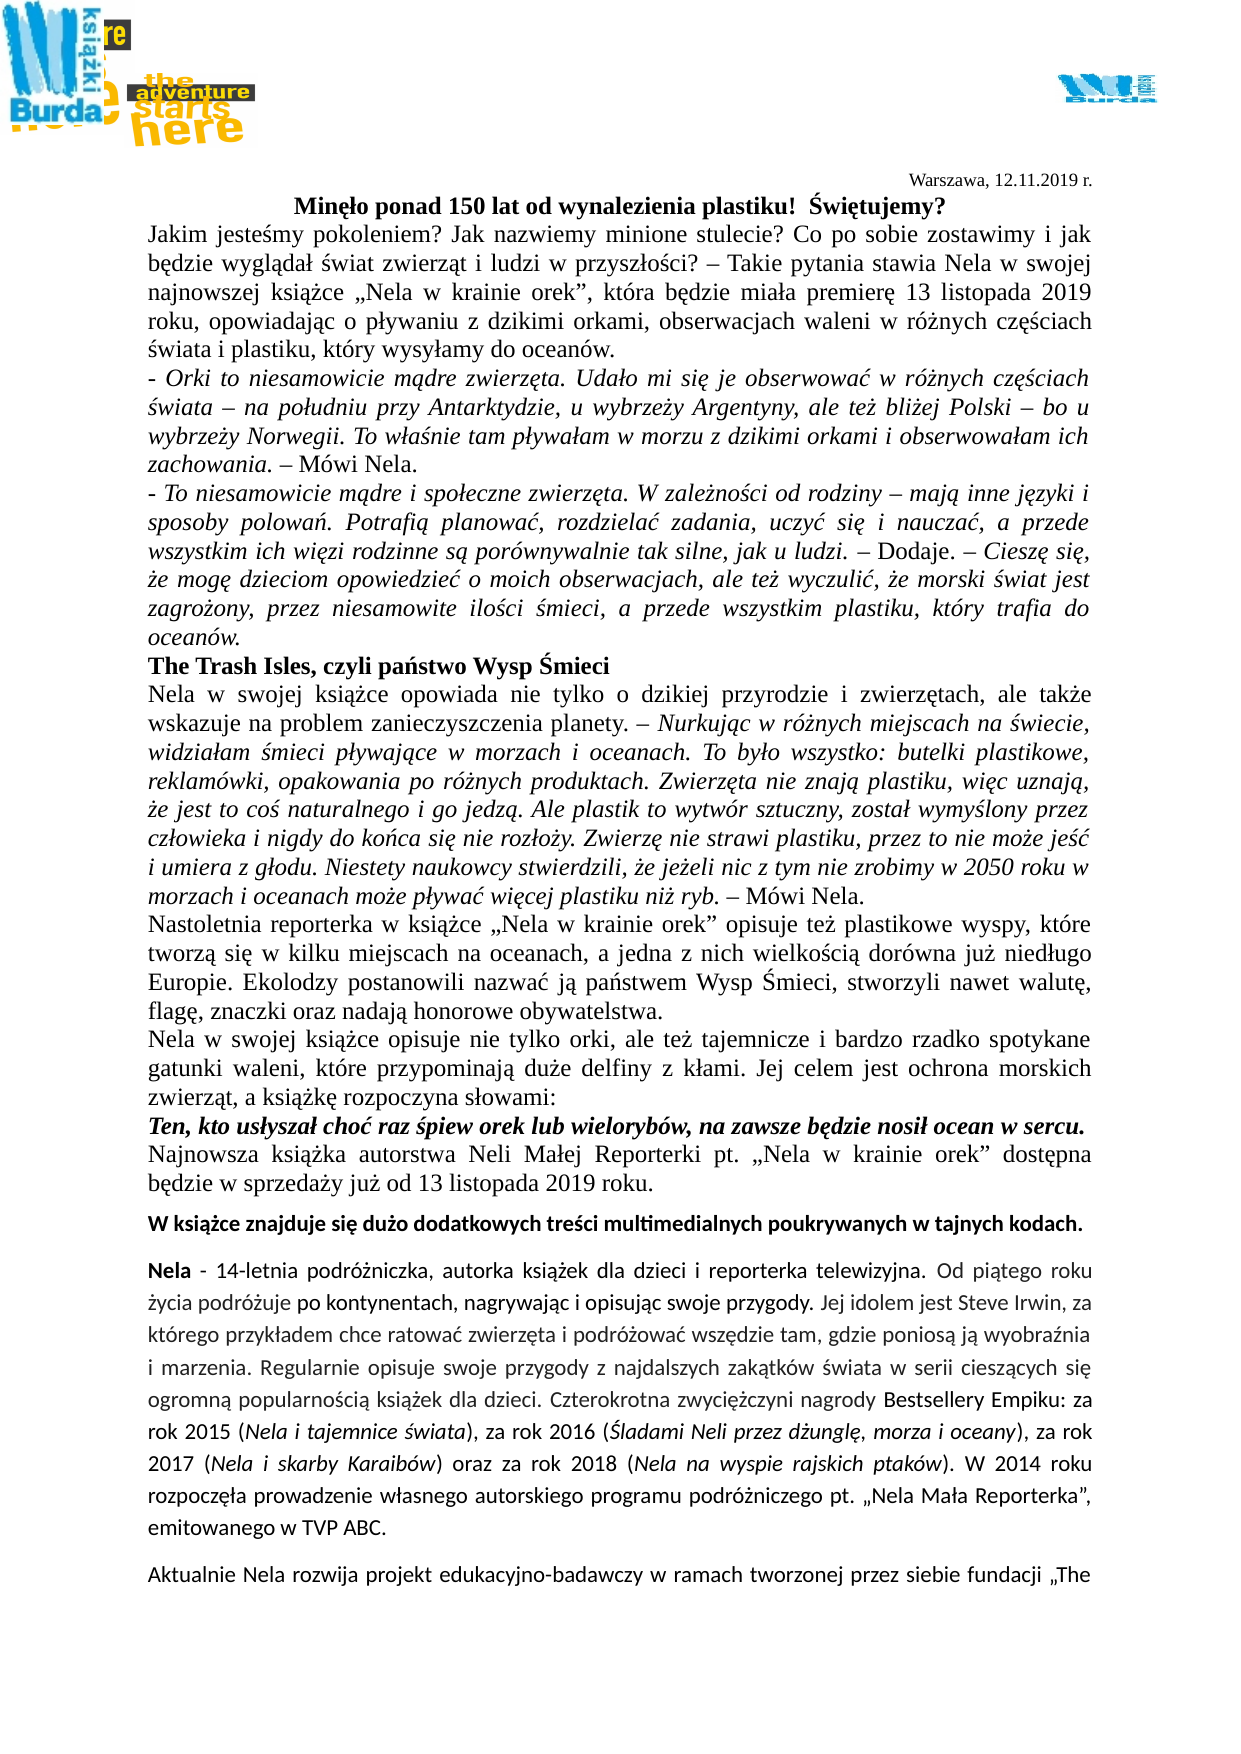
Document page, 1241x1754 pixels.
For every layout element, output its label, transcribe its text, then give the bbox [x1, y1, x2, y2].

text Warszawa, 12.11.2019 r. [148, 169, 1093, 191]
text Minęło ponad 150 lat od wynalezienia plastiku! Świętujemy? [148, 191, 1093, 219]
text Najnowsza książka autorstwa Neli Małej Reporterki pt. „Nela w krainie orek” dostępna będzie w sprzedaży już od 13 listopada 2019 roku. [148, 1139, 1093, 1197]
text - To niesamowicie mądre i społeczne zwierzęta. W zależności od rodziny – mają inne języki i sposoby polowań. Potrafią planować, rozdzielać zadania, uczyć się i nauczać, a przede wszystkim ich więzi rodzinne są porównywalnie tak silne, jak u ludzi. – Dodaje. – Cieszę się, że mogę dzieciom opowiedzieć o moich obserwacjach, ale też wyczulić, że morski świat jest zagrożony, przez niesamowite ilości śmieci, a przede wszystkim plastiku, który trafia do oceanów. [148, 478, 1093, 651]
picture [1073, 96, 1079, 103]
picture [1055, 73, 1159, 103]
text Aktualnie Nela rozwija projekt edukacyjno-badawczy w ramach tworzonej przez siebie fundacji „The [148, 1561, 1093, 1588]
text The Trash Isles, czyli państwo Wysp Śmieci [148, 651, 1093, 679]
text Nela w swojej książce opisuje nie tylko orki, ale też tajemnicze i bardzo rzadko spotykane gatunki waleni, które przypominają duże delfiny z kłami. Jej celem jest ochrona morskich zwierząt, a książkę rozpoczyna słowami: [148, 1024, 1093, 1111]
text Jakim jesteśmy pokoleniem? Jak nazwiemy minione stulecie? Co po sobie zostawimy i jak będzie wyglądał świat zwierząt i ludzi w przyszłości? – Takie pytania stawia Nela w swojej najnowszej książce „Nela w krainie orek”, która będzie miała premierę 13 listopada 2019 roku, opowiadając o pływaniu z dzikimi orkami, obserwacjach waleni w różnych częściach świata i plastiku, który wysyłamy do oceanów. [148, 219, 1093, 363]
text Nela w swojej książce opowiada nie tylko o dzikiej przyrodzie i zwierzętach, ale także wskazuje na problem zanieczyszczenia planety. – Nurkując w różnych miejscach na świecie, widziałam śmieci pływające w morzach i oceanach. To było wszystko: butelki plastikowe, reklamówki, opakowania po różnych produktach. Zwierzęta nie znają plastiku, więc uznają, że jest to coś naturalnego i go jedzą. Ale plastik to wytwór sztuczny, został wymyślony przez człowieka i nigdy do końca się nie rozłoży. Zwierzę nie strawi plastiku, przez to nie może jeść i umiera z głodu. Niestety naukowcy stwierdzili, że jeżeli nic z tym nie zrobimy w 2050 roku w morzach i oceanach może pływać więcej plastiku niż ryb. – Mówi Nela. [148, 679, 1093, 909]
text Ten, kto usłyszał choć raz śpiew orek lub wielorybów, na zawsze będzie nosił ocean w sercu. [148, 1111, 1093, 1139]
text Nastoletnia reporterka w książce „Nela w krainie orek” opisuje też plastikowe wyspy, które tworzą się w kilku miejscach na oceanach, a jedna z nich wielkością dorówna już niedługo Europie. Ekolodzy postanowili nazwać ją państwem Wysp Śmieci, stworzyli nawet walutę, flagę, znaczki oraz nadają honorowe obywatelstwa. [148, 909, 1093, 1024]
picture [0, 0, 259, 148]
text - Orki to niesamowicie mądre zwierzęta. Udało mi się je obserwować w różnych częściach świata – na południu przy Antarktydzie, u wybrzeży Argentyny, ale też bliżej Polski – bo u wybrzeży Norwegii. To właśnie tam pływałam w morzu z dzikimi orkami i obserwowałam ich zachowania. – Mówi Nela. [148, 363, 1093, 478]
text Nela - 14-letnia podróżniczka, autorka książek dla dzieci i reporterka telewizyjna. Od piątego roku życia podróżuje po kontynentach, nagrywając i opisując swoje przygody. Jej idolem jest Steve Irwin, za którego przykładem chce ratować zwierzęta i podróżować wszędzie tam, gdzie poniosą ją wyobraźnia i marzenia. Regularnie opisuje swoje przygody z najdalszych zakątków świata w serii cieszących się ogromną popularnością książek dla dzieci. Czterokrotna zwyciężczyni nagrody Bestsellery Empiku: za rok 2015 (Nela i tajemnice świata), za rok 2016 (Śladami Neli przez dżunglę, morza i oceany), za rok 2017 (Nela i skarby Karaibów) oraz za rok 2018 (Nela na wyspie rajskich ptaków). W 2014 roku rozpoczęła prowadzenie własnego autorskiego programu podróżniczego pt. „Nela Mała Reporterka”, emitowanego w TVP ABC. [148, 1256, 1093, 1542]
text W książce znajduje się dużo dodatkowych treści multimedialnych poukrywanych w tajnych kodach. [148, 1209, 1093, 1237]
